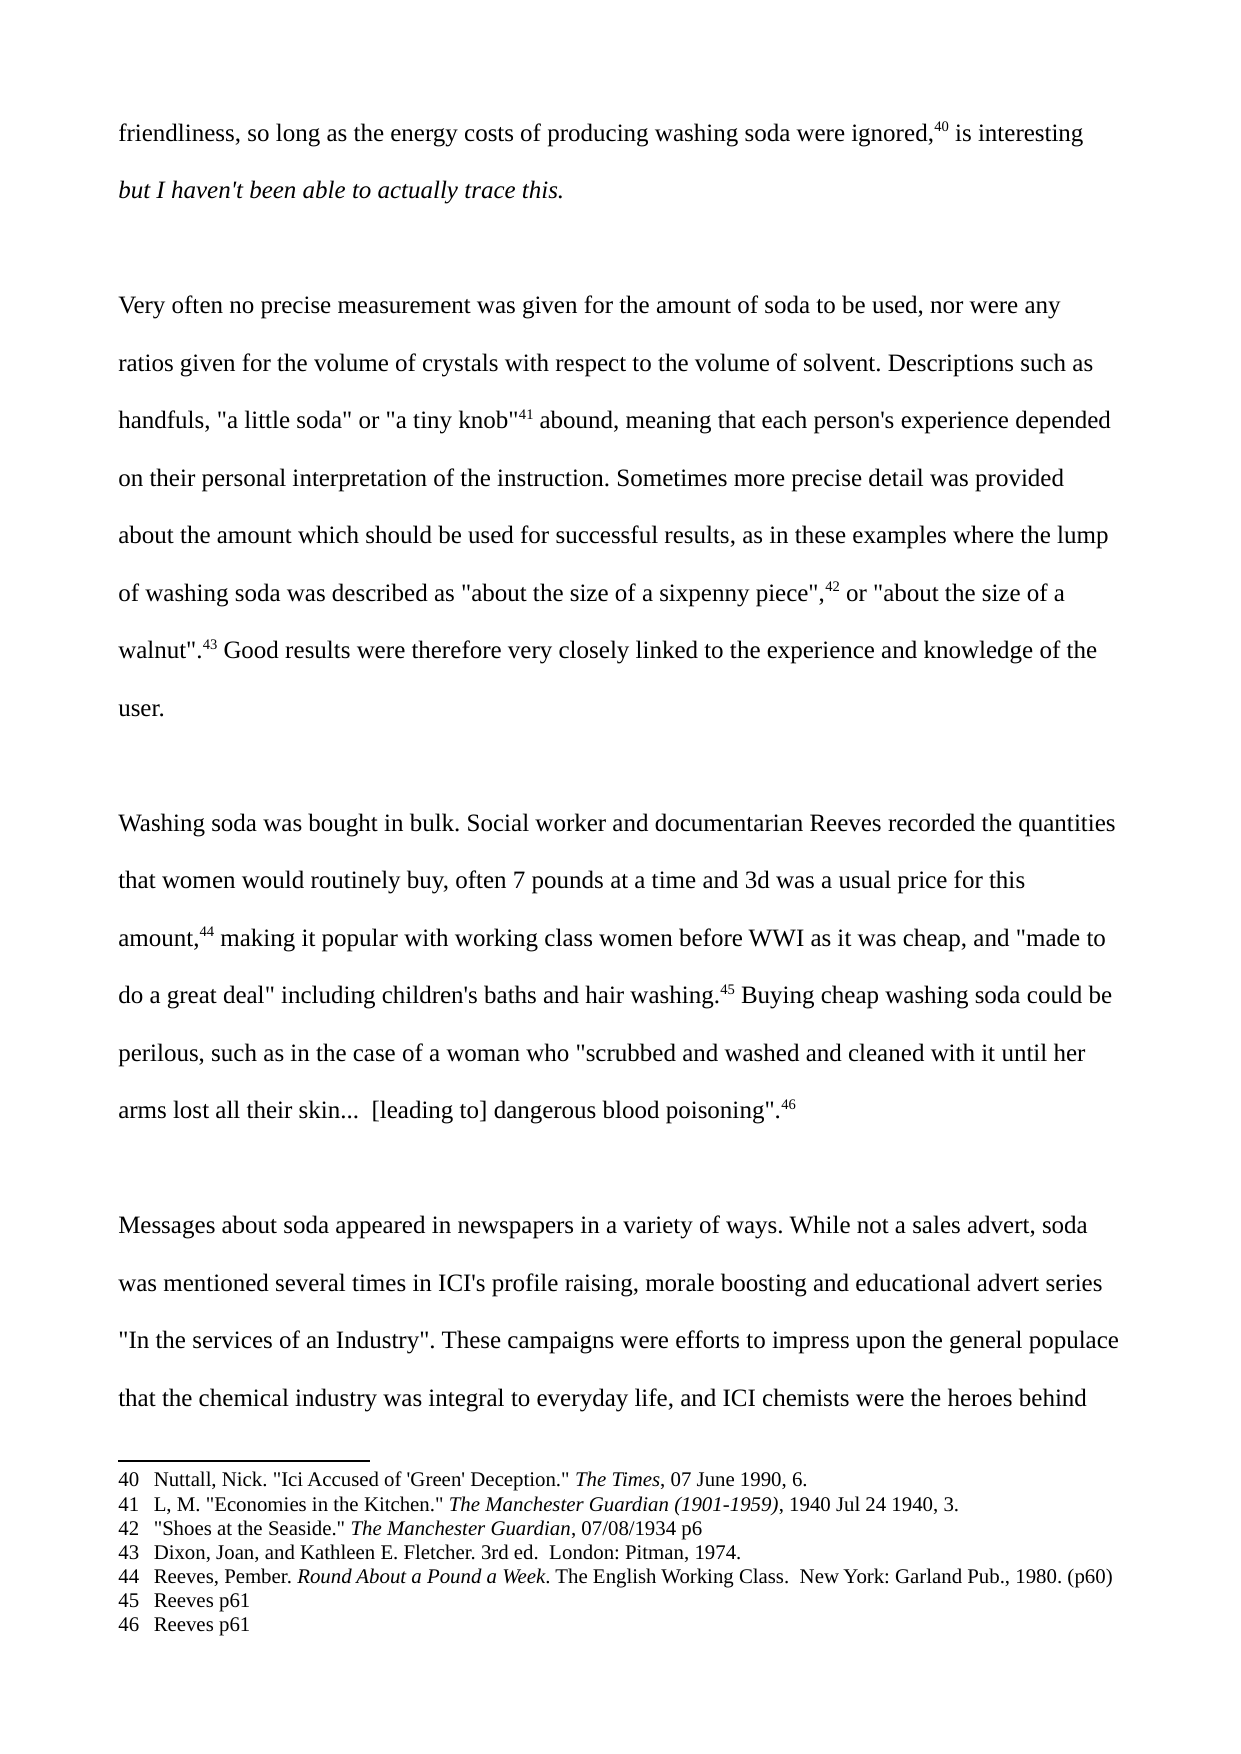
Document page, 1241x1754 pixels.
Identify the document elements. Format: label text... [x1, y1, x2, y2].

text Nuttall, Nick. "Ici Accused of 'Green' Deception." The Times, 07 June 1990, 6. [118, 1467, 1122, 1491]
text Reeves p61 [118, 1588, 1122, 1612]
text L, M. "Economies in the Kitchen." The Manchester Guardian (1901-1959), 1940 Jul 24 1940, 3. [118, 1491, 1122, 1516]
text Washing soda was bought in bulk. Social worker and documentarian Reeves recorded the quantities that women would routinely buy, often 7 pounds at a time and 3d was a usual price for this amount, making it popular with working class women before WWI as it was cheap, and "made to do a great deal" including children's baths and hair washing. Buying cheap washing soda could be perilous, such as in the case of a woman who "scrubbed and washed and cleaned with it until her arms lost all their skin... [leading to] dangerous blood poisoning". [118, 808, 1122, 1124]
text Reeves, Pember. Round About a Pound a Week. The English Working Class. New York: Garland Pub., 1980. (p60) [118, 1564, 1122, 1588]
text friendliness, so long as the energy costs of producing washing soda were ignored, is interesting but I haven't been able to actually trace this. [118, 118, 1122, 204]
text "Shoes at the Seaside." The Manchester Guardian, 07/08/1934 p6 [118, 1516, 1122, 1539]
text Reeves p61 [118, 1612, 1122, 1636]
text Messages about soda appeared in newspapers in a variety of ways. While not a sales advert, soda was mentioned several times in ICI's profile raising, morale boosting and educational advert series "In the services of an Industry". These campaigns were efforts to impress upon the general populace that the chemical industry was integral to everyday life, and ICI chemists were the heroes behind [118, 1211, 1122, 1412]
text Dixon, Joan, and Kathleen E. Fletcher. 3rd ed. London: Pitman, 1974. [118, 1539, 1122, 1564]
text Very often no precise measurement was given for the amount of soda to be used, nor were any ratios given for the volume of crystals with respect to the volume of solvent. Descriptions such as handfuls, "a little soda" or "a tiny knob" abound, meaning that each person's experience depended on their personal interpretation of the instruction. Sometimes more precise detail was provided about the amount which should be used for successful results, as in these examples where the lump of washing soda was described as "about the size of a sixpenny piece", or "about the size of a walnut". Good results were therefore very closely linked to the experience and knowledge of the user. [118, 291, 1122, 722]
